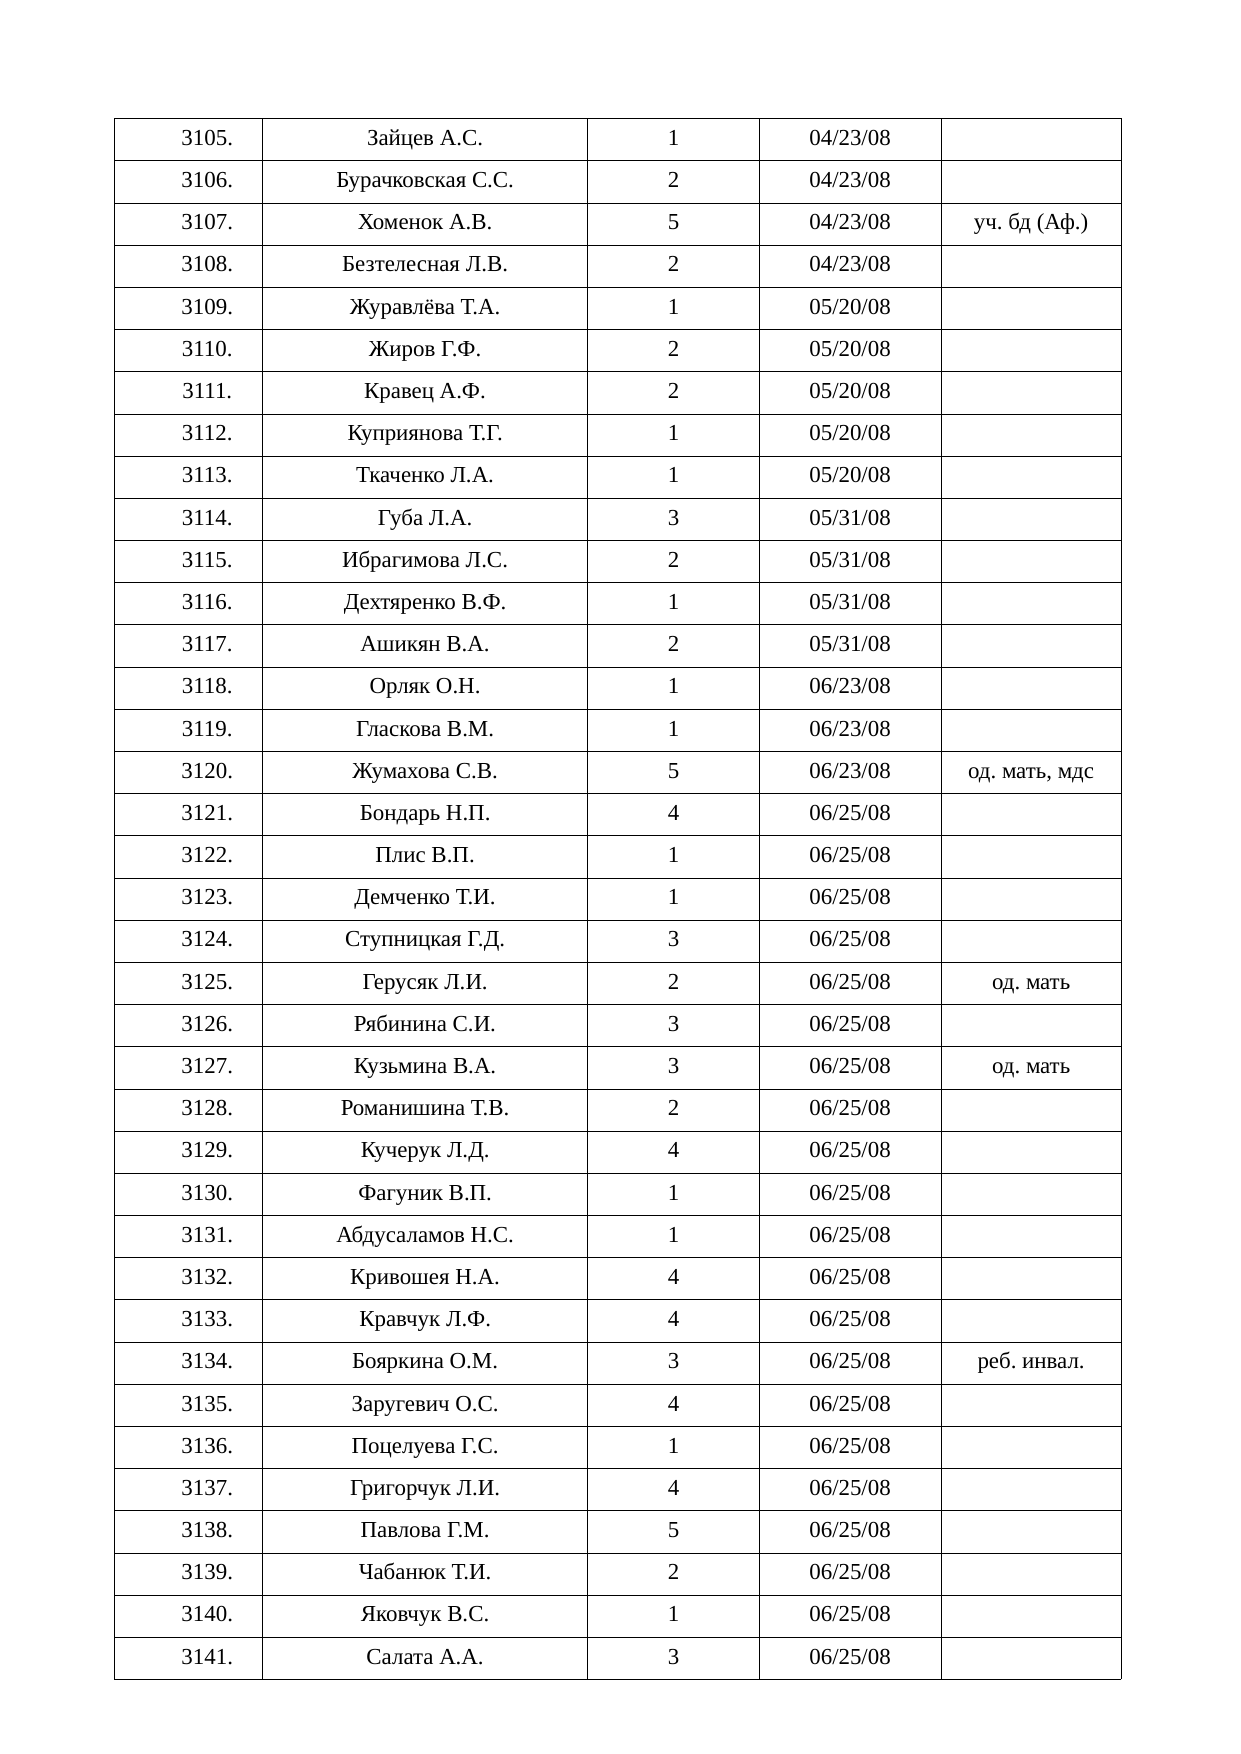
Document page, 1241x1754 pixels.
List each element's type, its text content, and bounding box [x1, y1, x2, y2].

table_cell Жумахова С.В. [263, 752, 587, 793]
table_cell [115, 499, 262, 540]
table_cell Ступницкая Г.Д. [263, 921, 587, 962]
table_cell 1 [588, 1216, 759, 1257]
table_cell [942, 499, 1121, 540]
table_cell [115, 1469, 262, 1510]
table_cell 25.06.08 [760, 1258, 941, 1299]
table_cell 23.06.08 [760, 710, 941, 751]
table_cell [942, 1174, 1121, 1215]
table_cell реб. инвал. [942, 1343, 1121, 1384]
table_cell [942, 1469, 1121, 1510]
table_cell 4 [588, 1385, 759, 1426]
table_cell 20.05.08 [760, 288, 941, 329]
table_cell Жиров Г.Ф. [263, 330, 587, 371]
table_cell [942, 1005, 1121, 1046]
table_cell [115, 836, 262, 877]
table_cell [942, 457, 1121, 498]
table_cell Хоменок А.В. [263, 204, 587, 245]
table_cell [115, 1385, 262, 1426]
table_cell [115, 288, 262, 329]
table_cell [115, 794, 262, 835]
table_cell [115, 330, 262, 371]
table_cell 1 [588, 457, 759, 498]
table_cell [115, 1300, 262, 1342]
table_cell [942, 879, 1121, 920]
table_cell Абдусаламов Н.С. [263, 1216, 587, 1257]
table_cell Кучерук Л.Д. [263, 1132, 587, 1173]
table_cell [115, 1090, 262, 1131]
table_cell 25.06.08 [760, 1005, 941, 1046]
table_cell [942, 710, 1121, 751]
table_cell [942, 583, 1121, 624]
table_cell 25.06.08 [760, 1469, 941, 1510]
table_cell 3 [588, 1047, 759, 1088]
table_cell 3 [588, 921, 759, 962]
table_cell 3 [588, 1343, 759, 1384]
table_cell 1 [588, 710, 759, 751]
table_cell 25.06.08 [760, 1554, 941, 1595]
table_cell 23.04.08 [760, 161, 941, 202]
table_cell 1 [588, 1174, 759, 1215]
table_cell [115, 1554, 262, 1595]
table_cell Кузьмина В.А. [263, 1047, 587, 1088]
table_cell 2 [588, 372, 759, 413]
table_cell Журавлёва Т.А. [263, 288, 587, 329]
table_cell [115, 1343, 262, 1384]
table_cell [942, 330, 1121, 371]
table_cell 25.06.08 [760, 1174, 941, 1215]
table_cell [115, 1511, 262, 1552]
table_cell Дехтяренко В.Ф. [263, 583, 587, 624]
table_cell 2 [588, 1090, 759, 1131]
table_cell 25.06.08 [760, 1090, 941, 1131]
table_cell Яковчук В.С. [263, 1596, 587, 1637]
table_cell [115, 668, 262, 709]
table_cell Плис В.П. [263, 836, 587, 877]
table_cell [942, 1385, 1121, 1426]
table_cell [115, 415, 262, 456]
table_cell 2 [588, 1554, 759, 1595]
table_cell 25.06.08 [760, 1300, 941, 1342]
table_cell [115, 879, 262, 920]
table_cell 4 [588, 1469, 759, 1510]
table_cell 2 [588, 963, 759, 1004]
table_cell [942, 1258, 1121, 1299]
table_cell 25.06.08 [760, 1385, 941, 1426]
table_cell од. мать [942, 963, 1121, 1004]
table_cell [115, 246, 262, 287]
table_cell [115, 1258, 262, 1299]
table_cell Кравчук Л.Ф. [263, 1300, 587, 1342]
table_cell [942, 794, 1121, 835]
table_cell 25.06.08 [760, 1511, 941, 1552]
table_cell 1 [588, 668, 759, 709]
table_cell 1 [588, 583, 759, 624]
table_cell [115, 1047, 262, 1088]
table_cell 23.04.08 [760, 119, 941, 160]
table_cell од. мать, мдс [942, 752, 1121, 793]
table_cell Зайцев А.С. [263, 119, 587, 160]
table_cell 25.06.08 [760, 1132, 941, 1173]
table_cell 25.06.08 [760, 1427, 941, 1468]
table_cell Безтелесная Л.В. [263, 246, 587, 287]
table_cell 25.06.08 [760, 1596, 941, 1637]
table_cell Фагуник В.П. [263, 1174, 587, 1215]
table_cell 25.06.08 [760, 1047, 941, 1088]
table_cell 1 [588, 415, 759, 456]
table_cell 1 [588, 879, 759, 920]
table_cell [942, 372, 1121, 413]
table_cell Куприянова Т.Г. [263, 415, 587, 456]
table_cell Орляк О.Н. [263, 668, 587, 709]
table_cell 3 [588, 1638, 759, 1679]
table_cell Григорчук Л.И. [263, 1469, 587, 1510]
table_cell [942, 1511, 1121, 1552]
table_cell [942, 1300, 1121, 1342]
table_cell Ашикян В.А. [263, 625, 587, 667]
table_cell [942, 1554, 1121, 1595]
table_cell 2 [588, 625, 759, 667]
table_cell [942, 668, 1121, 709]
table_cell уч. бд (Аф.) [942, 204, 1121, 245]
table_cell 25.06.08 [760, 1216, 941, 1257]
table_cell Чабанюк Т.И. [263, 1554, 587, 1595]
table_cell [115, 541, 262, 582]
table_cell 2 [588, 246, 759, 287]
table_cell [115, 963, 262, 1004]
table_cell 4 [588, 794, 759, 835]
table_cell 20.05.08 [760, 457, 941, 498]
table_cell [942, 119, 1121, 160]
table_cell Романишина Т.В. [263, 1090, 587, 1131]
table_cell 5 [588, 1511, 759, 1552]
table_cell 3 [588, 499, 759, 540]
table_cell 31.05.08 [760, 625, 941, 667]
table_cell [942, 1132, 1121, 1173]
table_cell 1 [588, 119, 759, 160]
table_cell [115, 1596, 262, 1637]
table_cell 31.05.08 [760, 499, 941, 540]
table_cell 1 [588, 288, 759, 329]
table_cell Рябинина С.И. [263, 1005, 587, 1046]
table_cell Ибрагимова Л.С. [263, 541, 587, 582]
table_cell [115, 583, 262, 624]
table_cell 23.06.08 [760, 752, 941, 793]
table_cell Кравец А.Ф. [263, 372, 587, 413]
table_cell 25.06.08 [760, 794, 941, 835]
table_cell [942, 1427, 1121, 1468]
table_cell 5 [588, 204, 759, 245]
table_cell 3 [588, 1005, 759, 1046]
table_cell [942, 415, 1121, 456]
table_cell [942, 836, 1121, 877]
table_cell [115, 119, 262, 160]
table_cell 5 [588, 752, 759, 793]
table_cell 25.06.08 [760, 1638, 941, 1679]
table_cell Губа Л.А. [263, 499, 587, 540]
table_cell [115, 1005, 262, 1046]
table_cell 31.05.08 [760, 541, 941, 582]
table_cell [942, 1216, 1121, 1257]
table_cell 25.06.08 [760, 879, 941, 920]
table_cell [942, 625, 1121, 667]
table_cell [942, 1638, 1121, 1679]
table_cell 4 [588, 1300, 759, 1342]
table_cell Кривошея Н.А. [263, 1258, 587, 1299]
table_cell Поцелуева Г.С. [263, 1427, 587, 1468]
table_cell Бондарь Н.П. [263, 794, 587, 835]
table_cell 1 [588, 1427, 759, 1468]
table_cell Герусяк Л.И. [263, 963, 587, 1004]
table_cell 23.04.08 [760, 204, 941, 245]
table_cell [942, 1090, 1121, 1131]
table_cell [115, 457, 262, 498]
table_cell Заругевич О.С. [263, 1385, 587, 1426]
table_cell [942, 288, 1121, 329]
table_cell 20.05.08 [760, 330, 941, 371]
table_cell Павлова Г.М. [263, 1511, 587, 1552]
table_cell 23.04.08 [760, 246, 941, 287]
table_cell [115, 161, 262, 202]
table_cell [115, 1216, 262, 1257]
table_cell 25.06.08 [760, 921, 941, 962]
table_cell [942, 161, 1121, 202]
table_cell 1 [588, 836, 759, 877]
table_cell Салата А.А. [263, 1638, 587, 1679]
table_cell [942, 1596, 1121, 1637]
table_cell 31.05.08 [760, 583, 941, 624]
table_cell [115, 1174, 262, 1215]
table_cell [115, 625, 262, 667]
table_cell [115, 921, 262, 962]
table_cell [115, 1132, 262, 1173]
table_cell [115, 372, 262, 413]
table_cell 2 [588, 541, 759, 582]
table_cell [942, 541, 1121, 582]
table_cell 20.05.08 [760, 415, 941, 456]
table_cell 25.06.08 [760, 963, 941, 1004]
table_cell 4 [588, 1258, 759, 1299]
table_cell Ткаченко Л.А. [263, 457, 587, 498]
table_cell Бояркина О.М. [263, 1343, 587, 1384]
table_cell [115, 752, 262, 793]
table_cell 4 [588, 1132, 759, 1173]
table_cell Гласкова В.М. [263, 710, 587, 751]
table_cell [942, 246, 1121, 287]
table_cell 25.06.08 [760, 836, 941, 877]
table_cell [115, 1638, 262, 1679]
table_cell [115, 204, 262, 245]
table_cell 23.06.08 [760, 668, 941, 709]
table_cell 2 [588, 330, 759, 371]
table_cell 2 [588, 161, 759, 202]
table_cell [942, 921, 1121, 962]
table_cell Демченко Т.И. [263, 879, 587, 920]
table_cell [115, 1427, 262, 1468]
table_cell 20.05.08 [760, 372, 941, 413]
table_cell Бурачковская С.С. [263, 161, 587, 202]
table_cell 1 [588, 1596, 759, 1637]
table_cell од. мать [942, 1047, 1121, 1088]
table_cell [115, 710, 262, 751]
table_cell 25.06.08 [760, 1343, 941, 1384]
